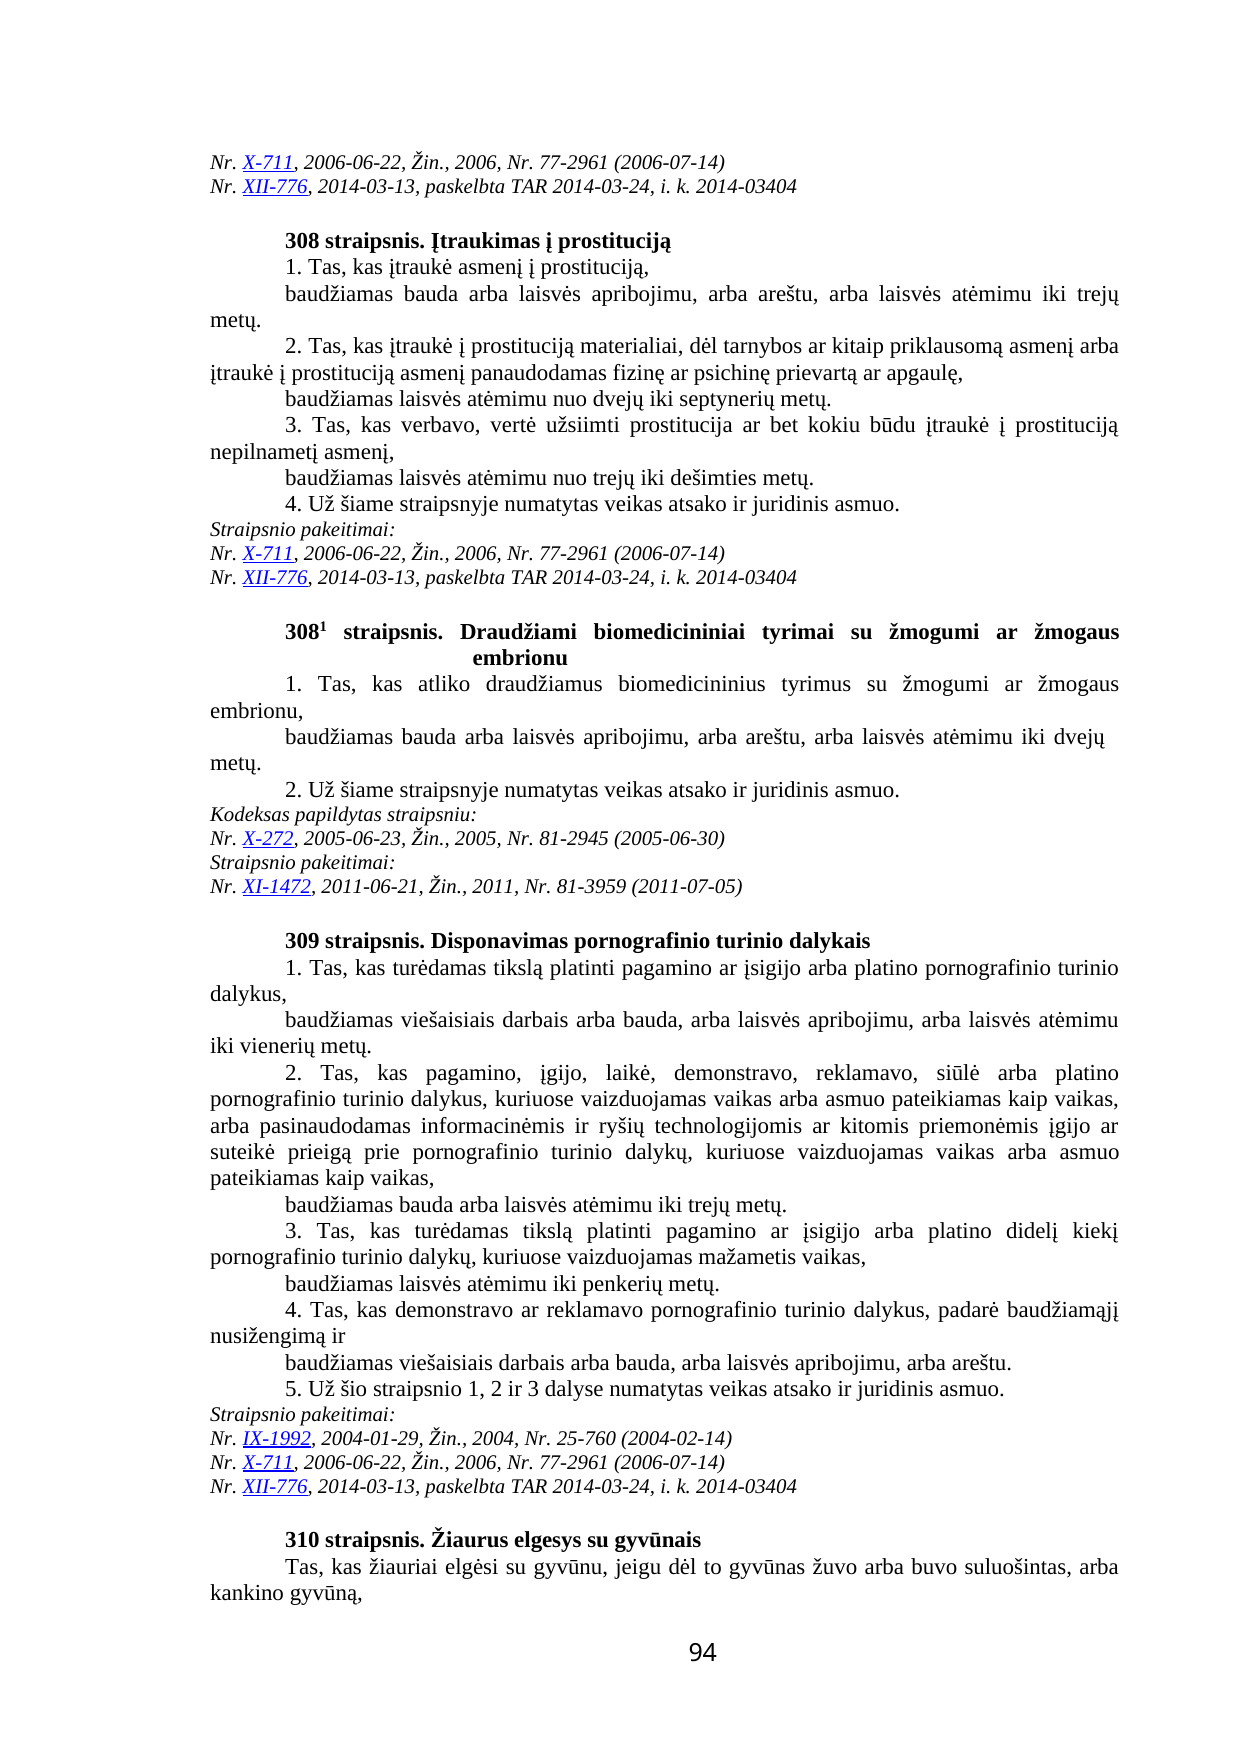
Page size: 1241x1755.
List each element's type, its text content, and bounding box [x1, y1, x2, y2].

text Nr. X-272, 2005-06-23, Žin., 2005, Nr. 81-2945 (2005-06-30) [210, 826, 1120, 850]
text baudžiamas bauda arba laisvės apribojimu, arba areštu, arba laisvės atėmimu iki trejų metų. [210, 279, 1120, 332]
text Nr. X-711, 2006-06-22, Žin., 2006, Nr. 77-2961 (2006-07-14) [210, 1450, 1120, 1474]
text 3. Tas, kas verbavo, vertė užsiimti prostitucija ar bet kokiu būdu įtraukė į prostituciją nepilnametį asmenį, [210, 411, 1120, 464]
text Nr. XII-776, 2014-03-13, paskelbta TAR 2014-03-24, i. k. 2014-03404 [210, 1474, 1120, 1498]
text Nr. IX-1992, 2004-01-29, Žin., 2004, Nr. 25-760 (2004-02-14) [210, 1426, 1120, 1450]
text baudžiamas viešaisiais darbais arba bauda, arba laisvės apribojimu, arba laisvės atėmimu iki vienerių metų. [210, 1006, 1120, 1059]
text baudžiamas bauda arba laisvės atėmimu iki trejų metų. [210, 1191, 1120, 1217]
text Tas, kas žiauriai elgėsi su gyvūnu, jeigu dėl to gyvūnas žuvo arba buvo suluošintas, arba kankino gyvūną, [210, 1553, 1120, 1606]
text Straipsnio pakeitimai: [210, 1402, 1120, 1426]
text 310 straipsnis. Žiaurus elgesys su gyvūnais [210, 1527, 1120, 1553]
text Nr. X-711, 2006-06-22, Žin., 2006, Nr. 77-2961 (2006-07-14) [210, 541, 1120, 565]
text 309 straipsnis. Disponavimas pornografinio turinio dalykais [285, 927, 1120, 953]
text Nr. XII-776, 2014-03-13, paskelbta TAR 2014-03-24, i. k. 2014-03404 [210, 174, 1120, 198]
text baudžiamas viešaisiais darbais arba bauda, arba laisvės apribojimu, arba areštu. [210, 1349, 1120, 1375]
text 5. Už šio straipsnio 1, 2 ir 3 dalyse numatytas veikas atsako ir juridinis asmuo. [210, 1375, 1120, 1402]
text 2. Už šiame straipsnyje numatytas veikas atsako ir juridinis asmuo. [210, 776, 1120, 802]
text 2. Tas, kas pagamino, įgijo, laikė, demonstravo, reklamavo, siūlė arba platino pornografinio turinio dalykus, kuriuose vaizduojamas vaikas arba asmuo pateikiamas kaip vaikas, arba pasinaudodamas informacinėmis ir ryšių technologijomis ar kitomis priemonėmis įgijo ar suteikė prieigą prie pornografinio turinio dalykų, kuriuose vaizduojamas vaikas arba asmuo pateikiamas kaip vaikas, [210, 1059, 1120, 1191]
text baudžiamas bauda arba laisvės apribojimu, arba areštu, arba laisvės atėmimu iki dvejų metų. [210, 723, 1106, 776]
text Kodeksas papildytas straipsniu: [210, 802, 1120, 826]
text 4. Tas, kas demonstravo ar reklamavo pornografinio turinio dalykus, padarė baudžiamąjį nusižengimą ir [210, 1296, 1120, 1349]
text 308 straipsnis. Įtraukimas į prostituciją [210, 227, 1120, 253]
text 1. Tas, kas įtraukė asmenį į prostituciją, [210, 253, 1120, 279]
text baudžiamas laisvės atėmimu nuo trejų iki dešimties metų. [210, 464, 1120, 490]
text 1. Tas, kas atliko draudžiamus biomedicininius tyrimus su žmogumi ar žmogaus embrionu, [210, 670, 1120, 723]
text 4. Už šiame straipsnyje numatytas veikas atsako ir juridinis asmuo. [210, 490, 1120, 517]
text 2. Tas, kas įtraukė į prostituciją materialiai, dėl tarnybos ar kitaip priklausomą asmenį arba įtraukė į prostituciją asmenį panaudodamas fizinę ar psichinę prievartą ar apgaulę, [210, 332, 1120, 385]
text Nr. XI-1472, 2011-06-21, Žin., 2011, Nr. 81-3959 (2011-07-05) [210, 874, 1120, 898]
text Straipsnio pakeitimai: [210, 517, 1120, 541]
text 3081 straipsnis. Draudžiami biomedicininiai tyrimai su žmogumi ar žmogaus embrionu [285, 618, 1120, 670]
text Nr. XII-776, 2014-03-13, paskelbta TAR 2014-03-24, i. k. 2014-03404 [210, 565, 1120, 589]
text 1. Tas, kas turėdamas tikslą platinti pagamino ar įsigijo arba platino pornografinio turinio dalykus, [210, 953, 1120, 1006]
text baudžiamas laisvės atėmimu nuo dvejų iki septynerių metų. [210, 385, 1120, 411]
text 3. Tas, kas turėdamas tikslą platinti pagamino ar įsigijo arba platino didelį kiekį pornografinio turinio dalykų, kuriuose vaizduojamas mažametis vaikas, [210, 1217, 1120, 1270]
text Straipsnio pakeitimai: [210, 850, 1120, 874]
text baudžiamas laisvės atėmimu iki penkerių metų. [210, 1270, 1120, 1296]
text Nr. X-711, 2006-06-22, Žin., 2006, Nr. 77-2961 (2006-07-14) [210, 150, 1120, 174]
